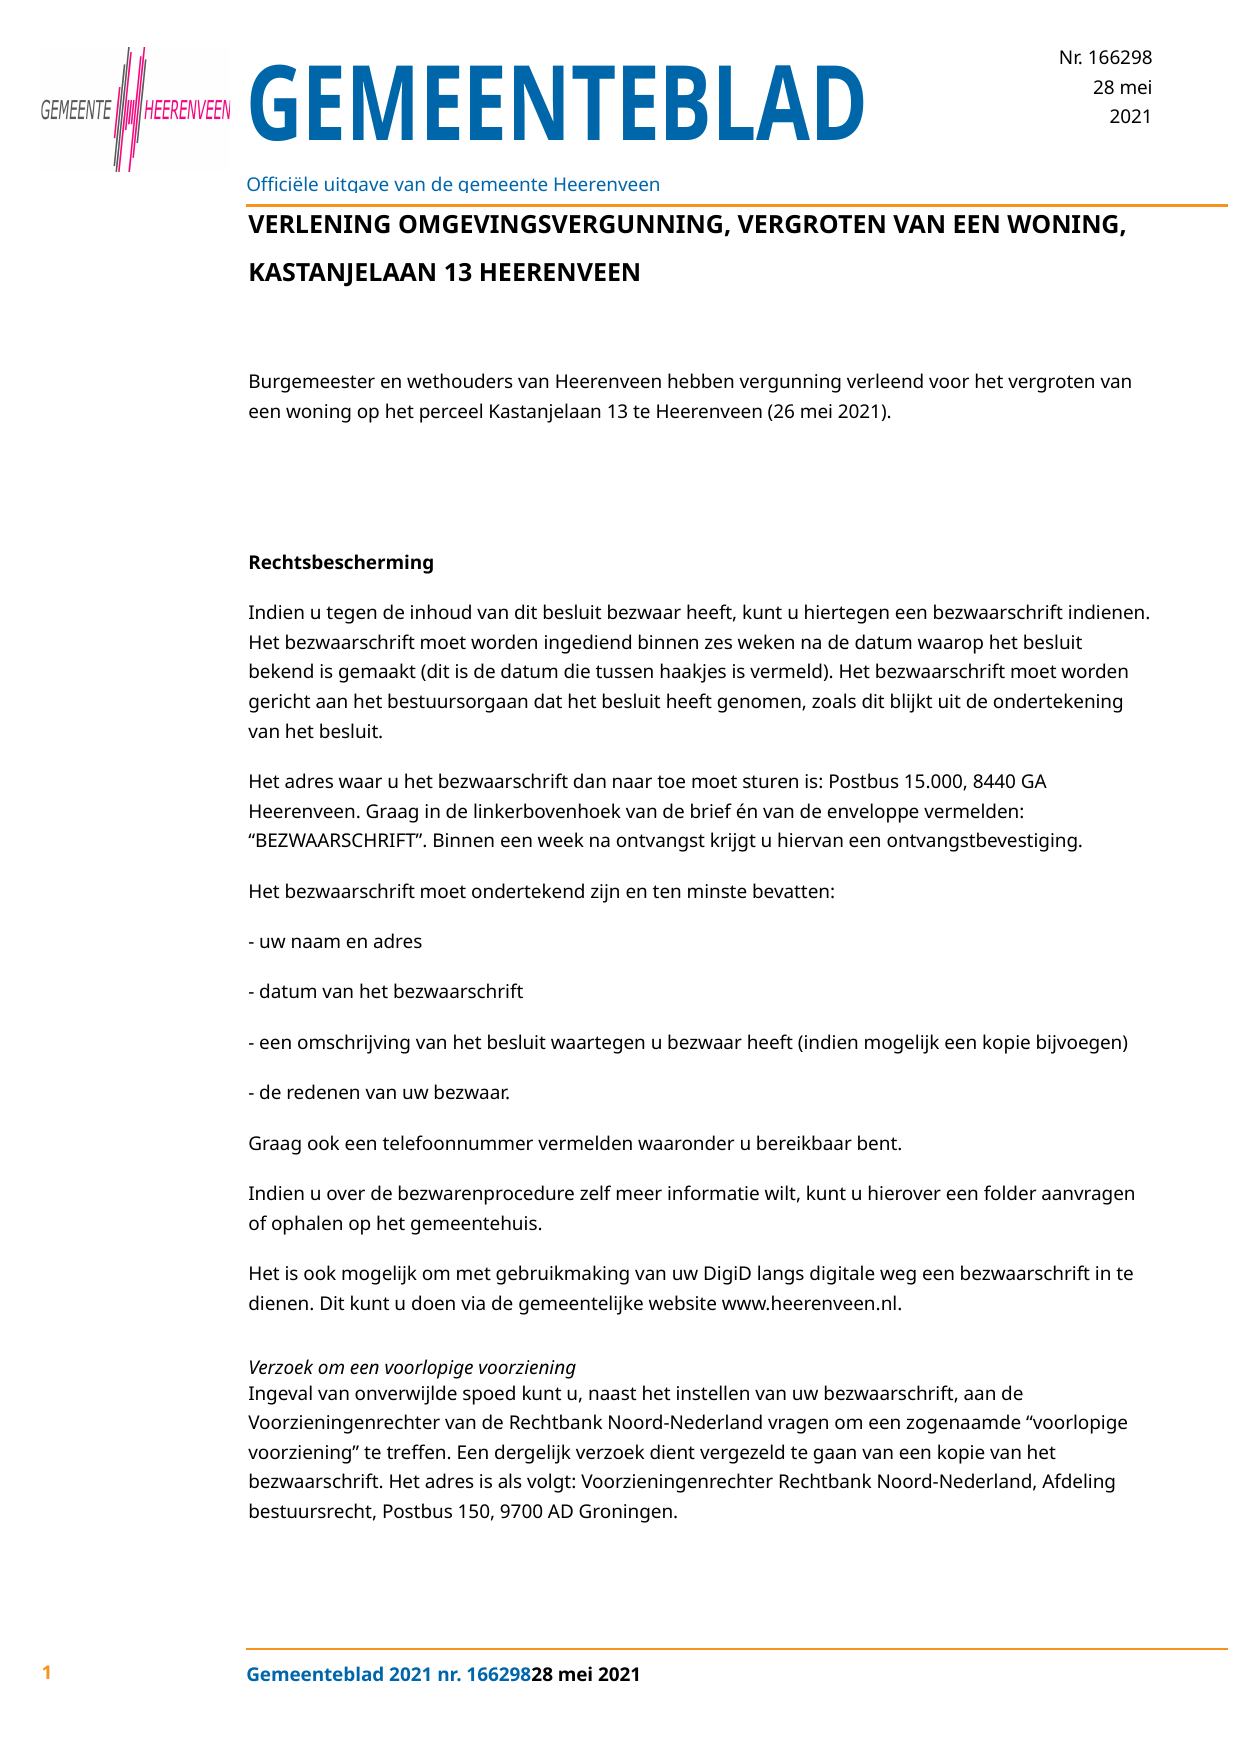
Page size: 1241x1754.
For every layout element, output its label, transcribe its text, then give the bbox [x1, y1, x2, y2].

text - uw naam en adres [248, 928, 1152, 954]
text VERLENING OMGEVINGSVERGUNNING, VERGROTEN VAN EEN WONING, KASTANJELAAN 13 HEERENVEEN [248, 207, 1152, 288]
text Het bezwaarschrift moet ondertekend zijn en ten minste bevatten: [248, 878, 1152, 904]
picture [41, 47, 231, 172]
text - de redenen van uw bezwaar. [248, 1079, 1152, 1105]
text Het is ook mogelijk om met gebruikmaking van uw DigiD langs digitale weg een bezwaarschrift in te dienen. Dit kunt u doen via de gemeentelijke website www.heerenveen.nl. [248, 1260, 1152, 1316]
text Indien u tegen de inhoud van dit besluit bezwaar heeft, kunt u hiertegen een bezwaarschrift indienen. Het bezwaarschrift moet worden ingediend binnen zes weken na de datum waarop het besluit bekend is gemaakt (dit is de datum die tussen haakjes is vermeld). Het bezwaarschrift moet worden gericht aan het bestuursorgaan dat het besluit heeft genomen, zoals dit blijkt uit de ondertekening van het besluit. [248, 599, 1152, 744]
text - een omschrijving van het besluit waartegen u bezwaar heeft (indien mogelijk een kopie bijvoegen) [248, 1029, 1152, 1055]
text Rechtsbescherming [248, 549, 1152, 575]
text Indien u over de bezwarenprocedure zelf meer informatie wilt, kunt u hierover een folder aanvragen of ophalen op het gemeentehuis. [248, 1180, 1152, 1236]
text Ingeval van onverwijlde spoed kunt u, naast het instellen van uw bezwaarschrift, aan de Voorzieningenrechter van de Rechtbank Noord-Nederland vragen om een zogenaamde “voorlopige voorziening” te treffen. Een dergelijk verzoek dient vergezeld te gaan van een kopie van het bezwaarschrift. Het adres is als volgt: Voorzieningenrechter Rechtbank Noord-Nederland, Afdeling bestuursrecht, Postbus 150, 9700 AD Groningen. [248, 1380, 1152, 1524]
text Verzoek om een voorlopige voorziening [248, 1354, 1152, 1380]
text Graag ook een telefoonnummer vermelden waaronder u bereikbaar bent. [248, 1130, 1152, 1156]
text Burgemeester en wethouders van Heerenveen hebben vergunning verleend voor het vergroten van een woning op het perceel Kastanjelaan 13 te Heerenveen (26 mei 2021). [248, 368, 1152, 424]
text Het adres waar u het bezwaarschrift dan naar toe moet sturen is: Postbus 15.000, 8440 GA Heerenveen. Graag in de linkerbovenhoek van de brief én van de enveloppe vermelden: “BEZWAARSCHRIFT”. Binnen een week na ontvangst krijgt u hiervan een ontvangstbevestiging. [248, 768, 1152, 853]
text - datum van het bezwaarschrift [248, 979, 1152, 1004]
